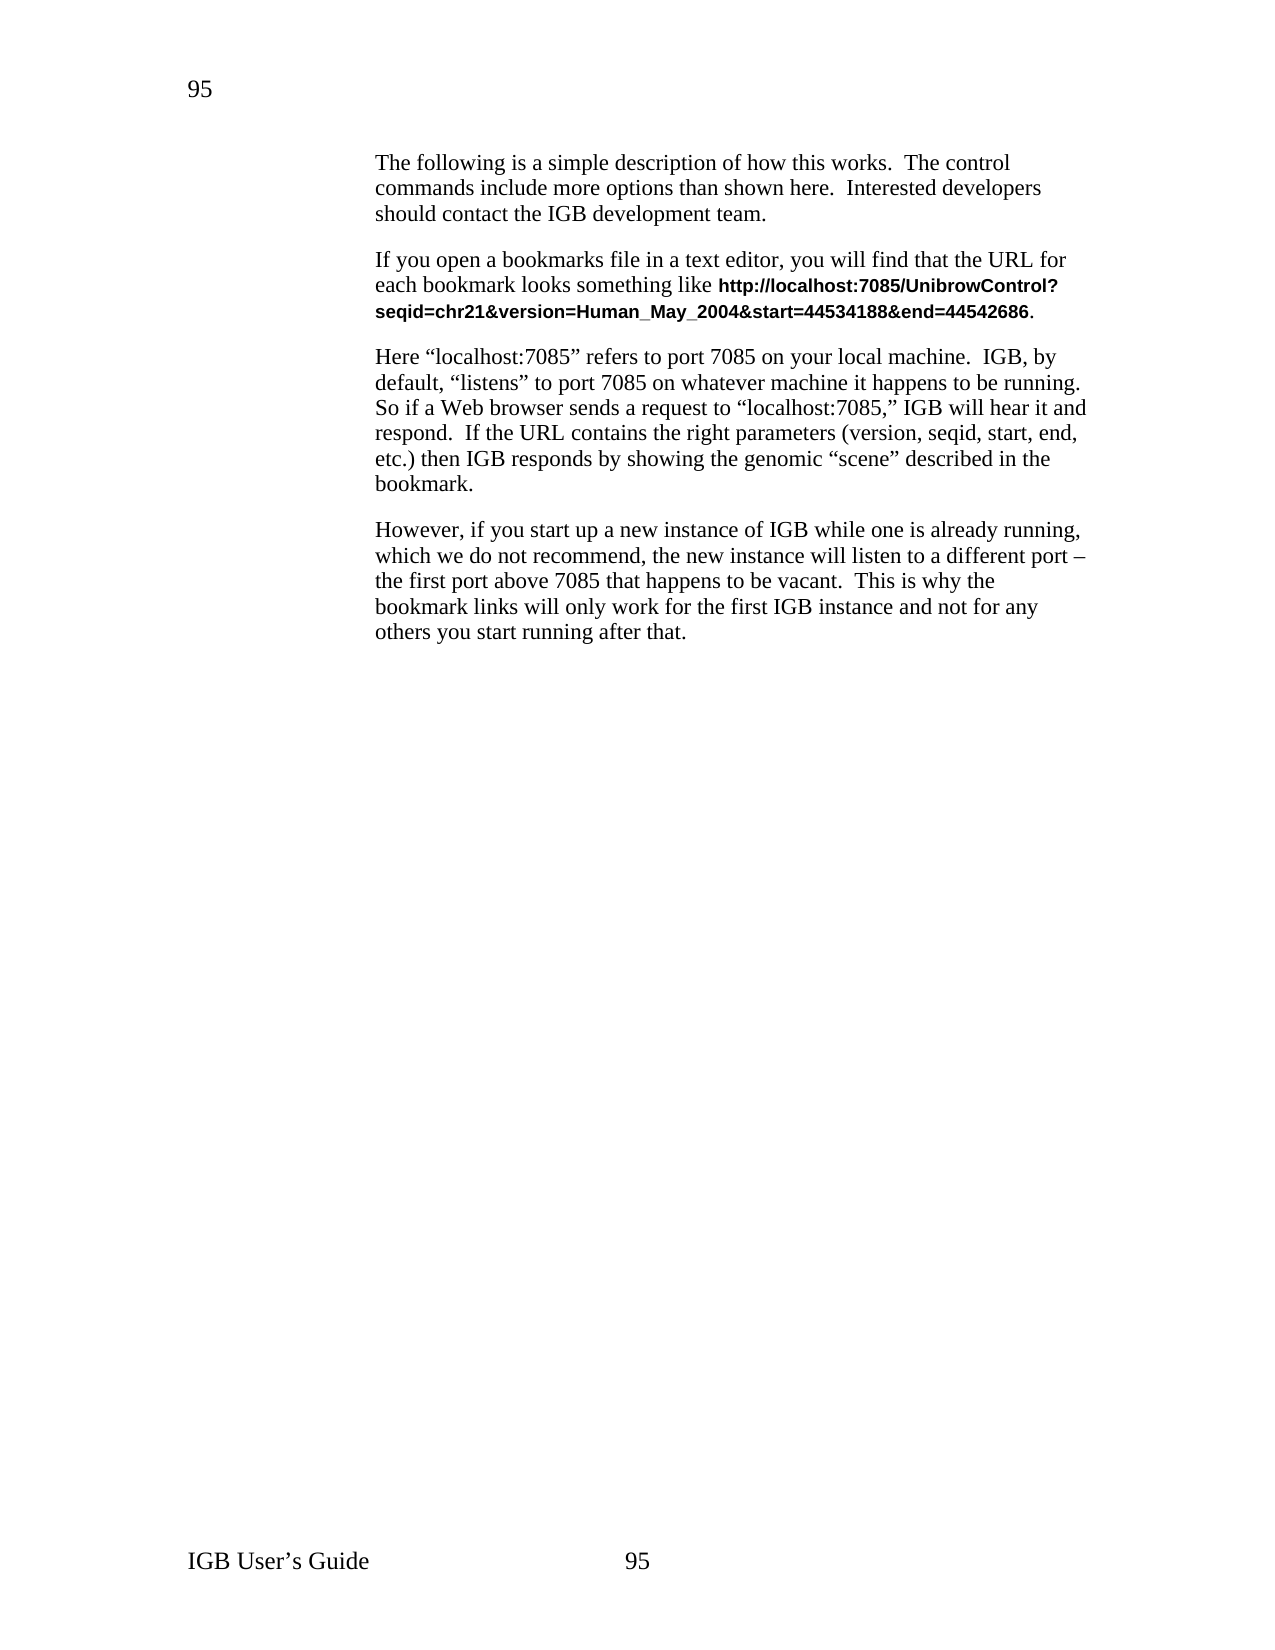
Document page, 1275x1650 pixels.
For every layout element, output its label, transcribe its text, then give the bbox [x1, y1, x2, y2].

text However, if you start up a new instance of IGB while one is already running, which we do not recommend, the new instance will listen to a different port – the first port above 7085 that happens to be vacant. This is why the bookmark links will only work for the first IGB instance and not for any others you start running after that. [375, 517, 1087, 644]
text The following is a simple description of how this works. The control commands include more options than shown here. Interested developers should contact the IGB development team. [375, 150, 1087, 226]
text Here “localhost:7085” refers to port 7085 on your local machine. IGB, by default, “listens” to port 7085 on whatever machine it happens to be running. So if a Web browser sends a request to “localhost:7085,” IGB will hear it and respond. If the URL contains the right parameters (version, seqid, start, end, etc.) then IGB responds by showing the genomic “scene” described in the bookmark. [375, 344, 1087, 497]
text If you open a bookmarks file in a text editor, you will find that the URL for each bookmark looks something like http://localhost:7085/UnibrowControl?seqid=chr21&version=Human_May_2004&start=44534188&end=44542686. [375, 247, 1087, 323]
